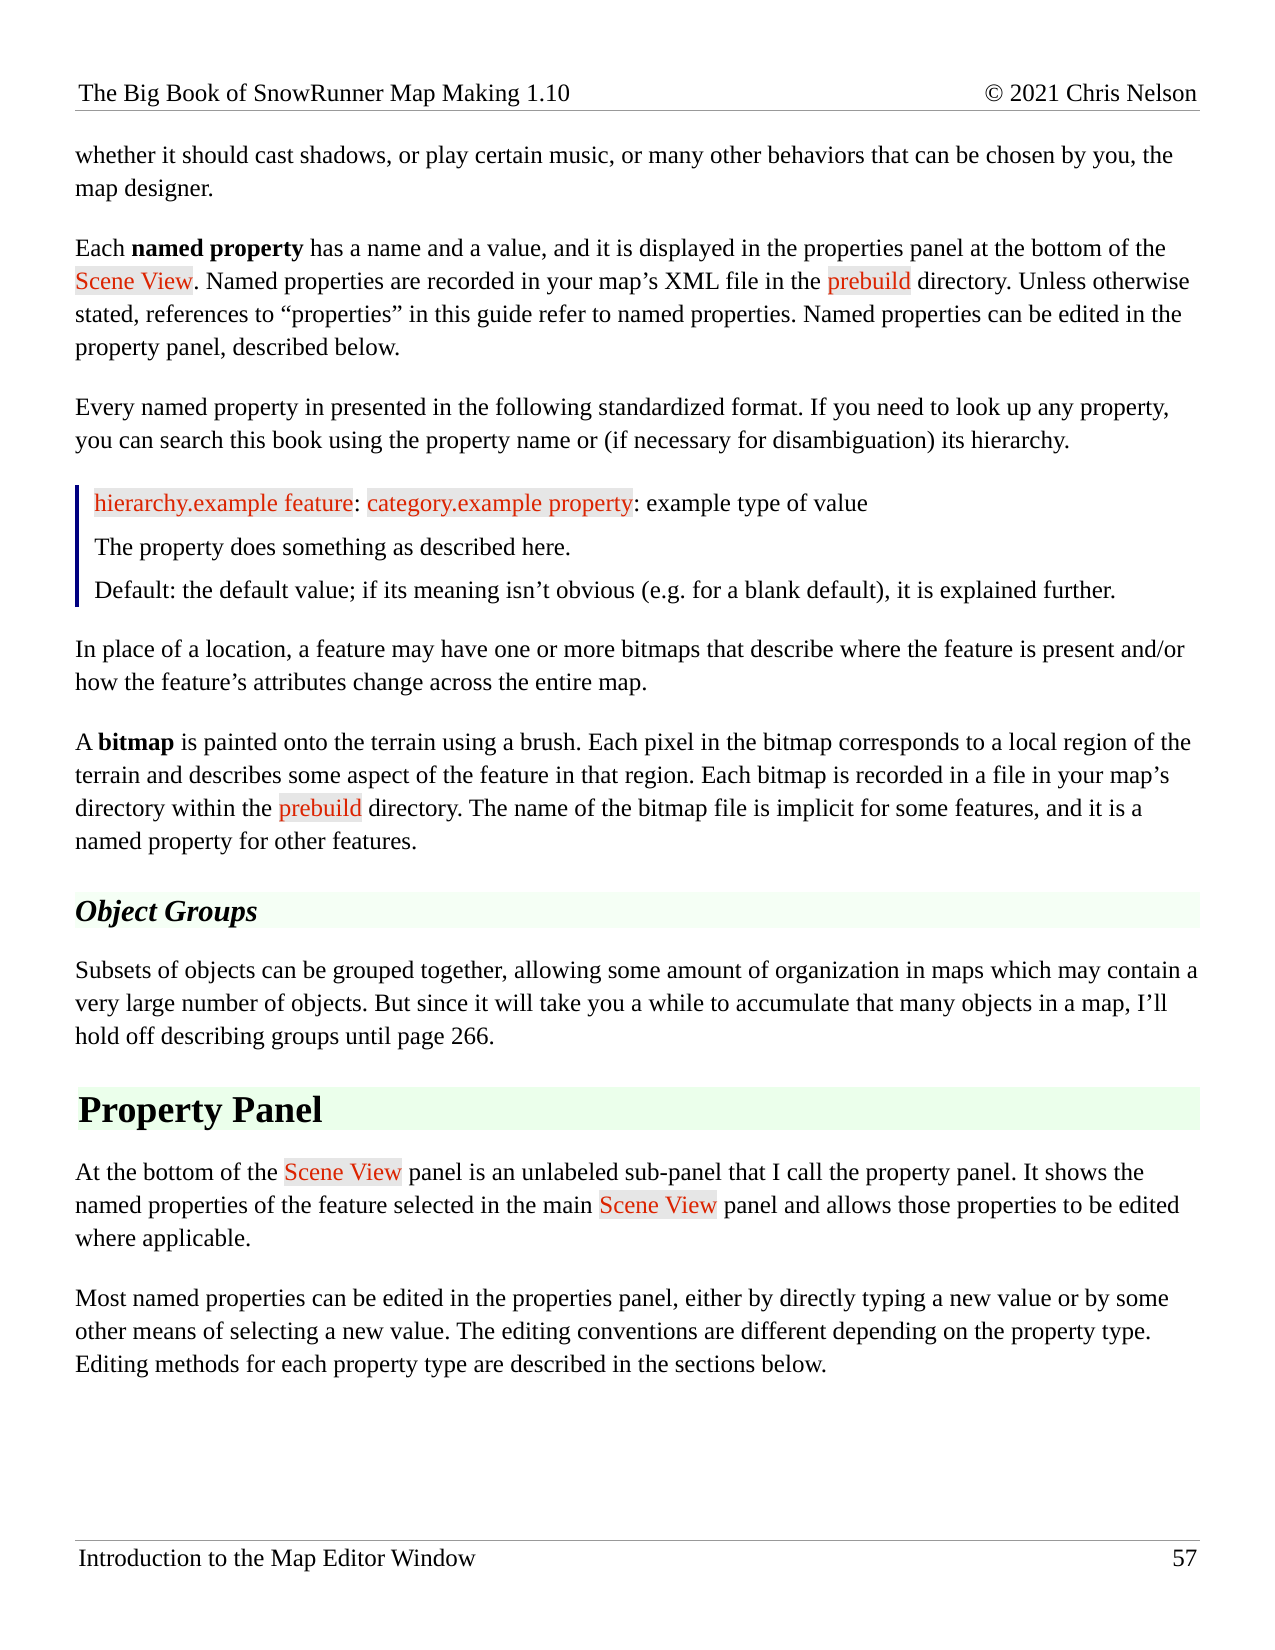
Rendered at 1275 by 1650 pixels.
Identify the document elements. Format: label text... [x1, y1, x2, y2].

text The property does something as described here. [79, 529, 1200, 561]
text Every named property in presented in the following standardized format. If you need to look up any property, you can search this book using the property name or (if necessary for disambiguation) its hierarchy. [75, 392, 1200, 454]
text whether it should cast shadows, or play certain music, or many other behaviors that can be chosen by you, the map designer. [75, 140, 1200, 202]
subtitle Object Groups [75, 892, 1200, 928]
text At the bottom of the Scene View panel is an unlabeled sub-panel that I call the property panel. It shows the named properties of the feature selected in the main Scene View panel and allows those properties to be edited where applicable. [75, 1157, 1200, 1252]
text In place of a location, a feature may have one or more bitmaps that describe where the feature is present and/or how the feature’s attributes change across the entire map. [75, 634, 1200, 696]
text hierarchy.example feature: category.example property: example type of value [79, 485, 1200, 517]
text A bitmap is painted onto the terrain using a brush. Each pixel in the bitmap corresponds to a local region of the terrain and describes some aspect of the feature in that region. Each bitmap is recorded in a file in your map’s directory within the prebuild directory. The name of the bitmap file is implicit for some features, and it is a named property for other features. [75, 727, 1200, 855]
text Subsets of objects can be grouped together, allowing some amount of organization in maps which may contain a very large number of objects. But since it will take you a while to accumulate that many objects in a map, I’ll hold off describing groups until page 266. [75, 955, 1200, 1049]
text Most named properties can be edited in the properties panel, either by directly typing a new value or by some other means of selecting a new value. The editing conventions are different depending on the property type. Editing methods for each property type are described in the sections below. [75, 1283, 1200, 1378]
text Each named property has a name and a value, and it is displayed in the properties panel at the bottom of the Scene View. Named properties are recorded in your map’s XML file in the prebuild directory. Unless otherwise stated, references to “properties” in this guide refer to named properties. Named properties can be edited in the property panel, described below. [75, 233, 1200, 361]
text Default: the default value; if its meaning isn’t obvious (e.g. for a blank default), it is explained further. [79, 572, 1200, 607]
subtitle Property Panel [78, 1087, 1200, 1130]
